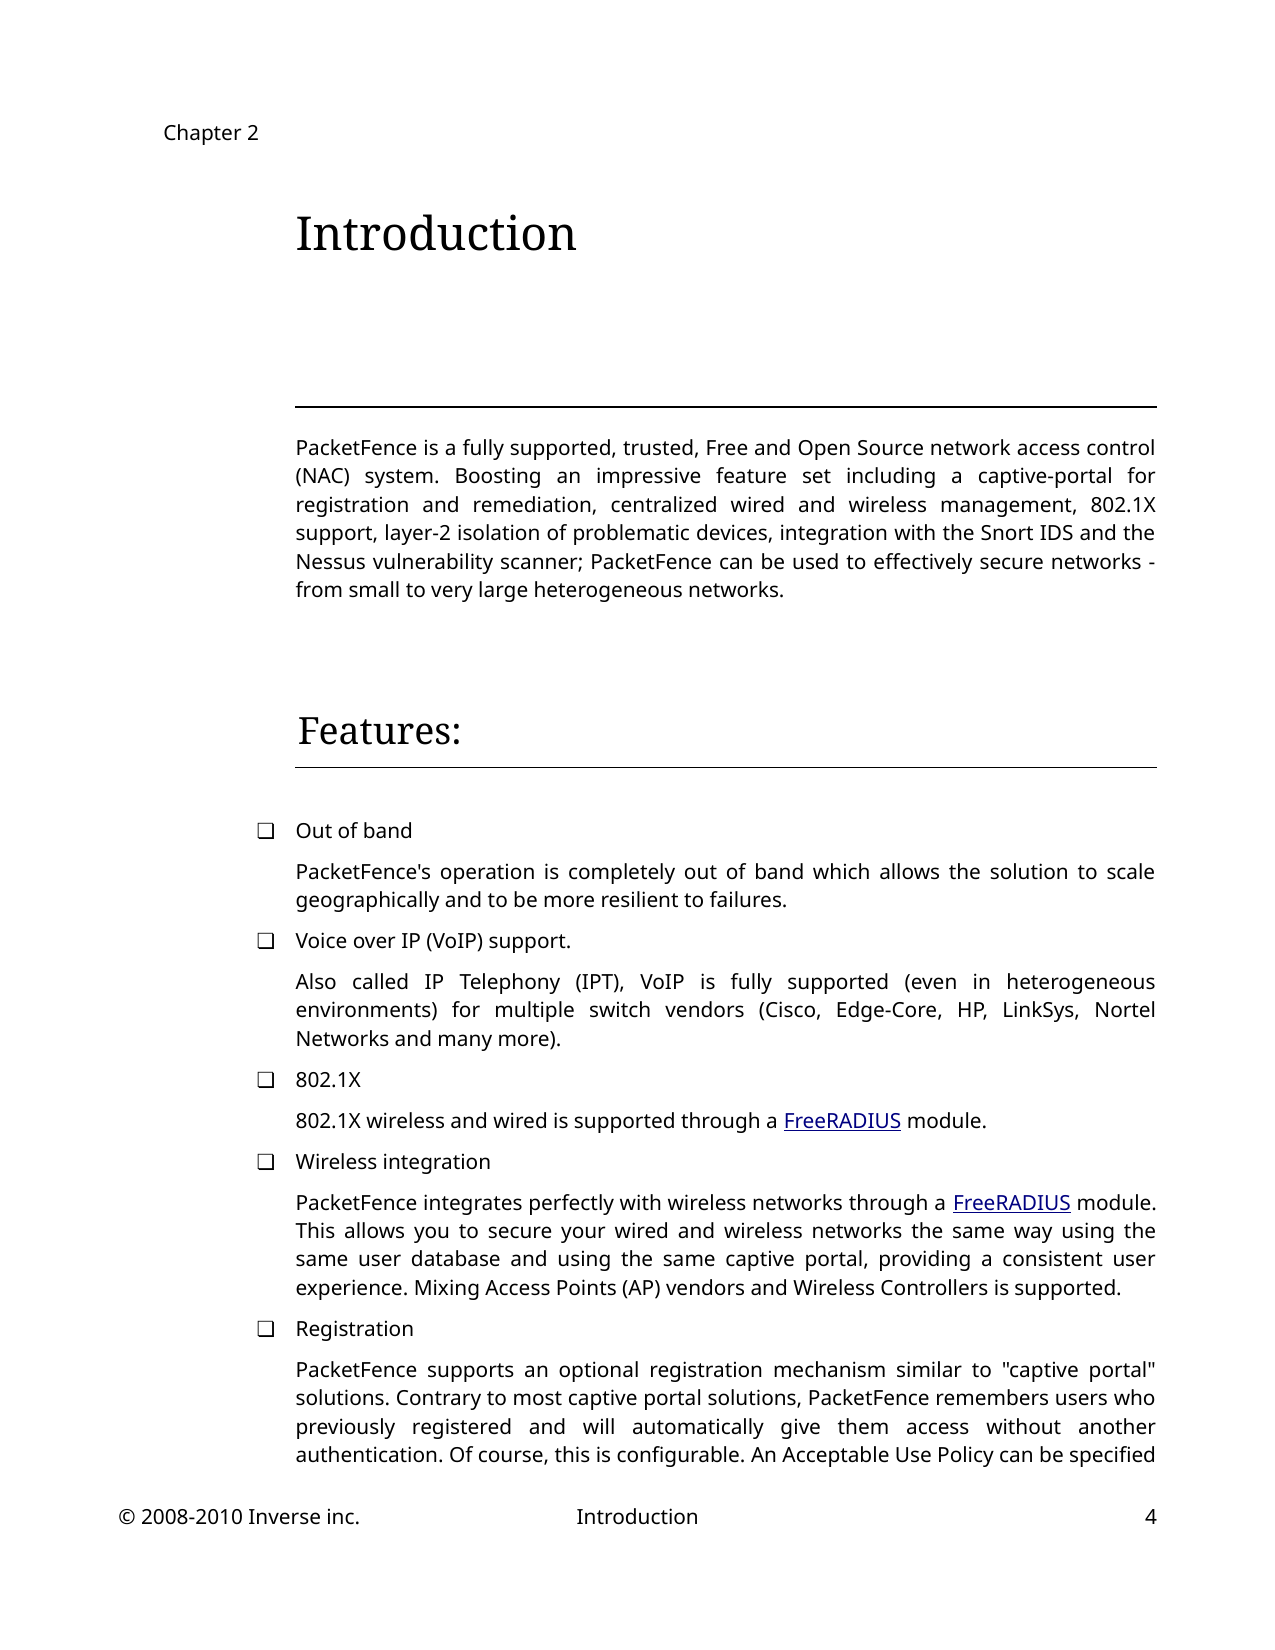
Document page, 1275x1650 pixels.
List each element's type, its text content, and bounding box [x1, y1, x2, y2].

list ❏ Registration [256, 1314, 1157, 1342]
list PacketFence supports an optional registration mechanism similar to "captive portal" solutions. Contrary to most captive portal solutions, PacketFence remembers users who previously registered and will automatically give them access without another authentication. Of course, this is configurable. An Acceptable Use Policy can be specified [256, 1355, 1157, 1469]
list Also called IP Telephony (IPT), VoIP is fully supported (even in heterogeneous environments) for multiple switch vendors (Cisco, Edge-Core, HP, LinkSys, Nortel Networks and many more). [256, 967, 1157, 1052]
subtitle Introduction [295, 201, 1157, 406]
list ❏ Out of band [256, 816, 1157, 844]
list ❏ 802.1X [256, 1065, 1157, 1093]
list ❏ Voice over IP (VoIP) support. [256, 926, 1157, 954]
list PacketFence's operation is completely out of band which allows the solution to scale geographically and to be more resilient to failures. [256, 857, 1157, 914]
list ❏ Wireless integration [256, 1147, 1157, 1175]
list PacketFence integrates perfectly with wireless networks through a FreeRADIUS module. This allows you to secure your wired and wireless networks the same way using the same user database and using the same captive portal, providing a consistent user experience. Mixing Access Points (AP) vendors and Wireless Controllers is supported. [256, 1188, 1157, 1301]
text PacketFence is a fully supported, trusted, Free and Open Source network access control (NAC) system. Boosting an impressive feature set including a captive-portal for registration and remediation, centralized wired and wireless management, 802.1X support, layer-2 isolation of problematic devices, integration with the Snort IDS and the Nessus vulnerability scanner; PacketFence can be used to effectively secure networks - from small to very large heterogeneous networks. [295, 433, 1157, 604]
subtitle Features: [295, 704, 1157, 767]
list 802.1X wireless and wired is supported through a FreeRADIUS module. [256, 1106, 1157, 1134]
